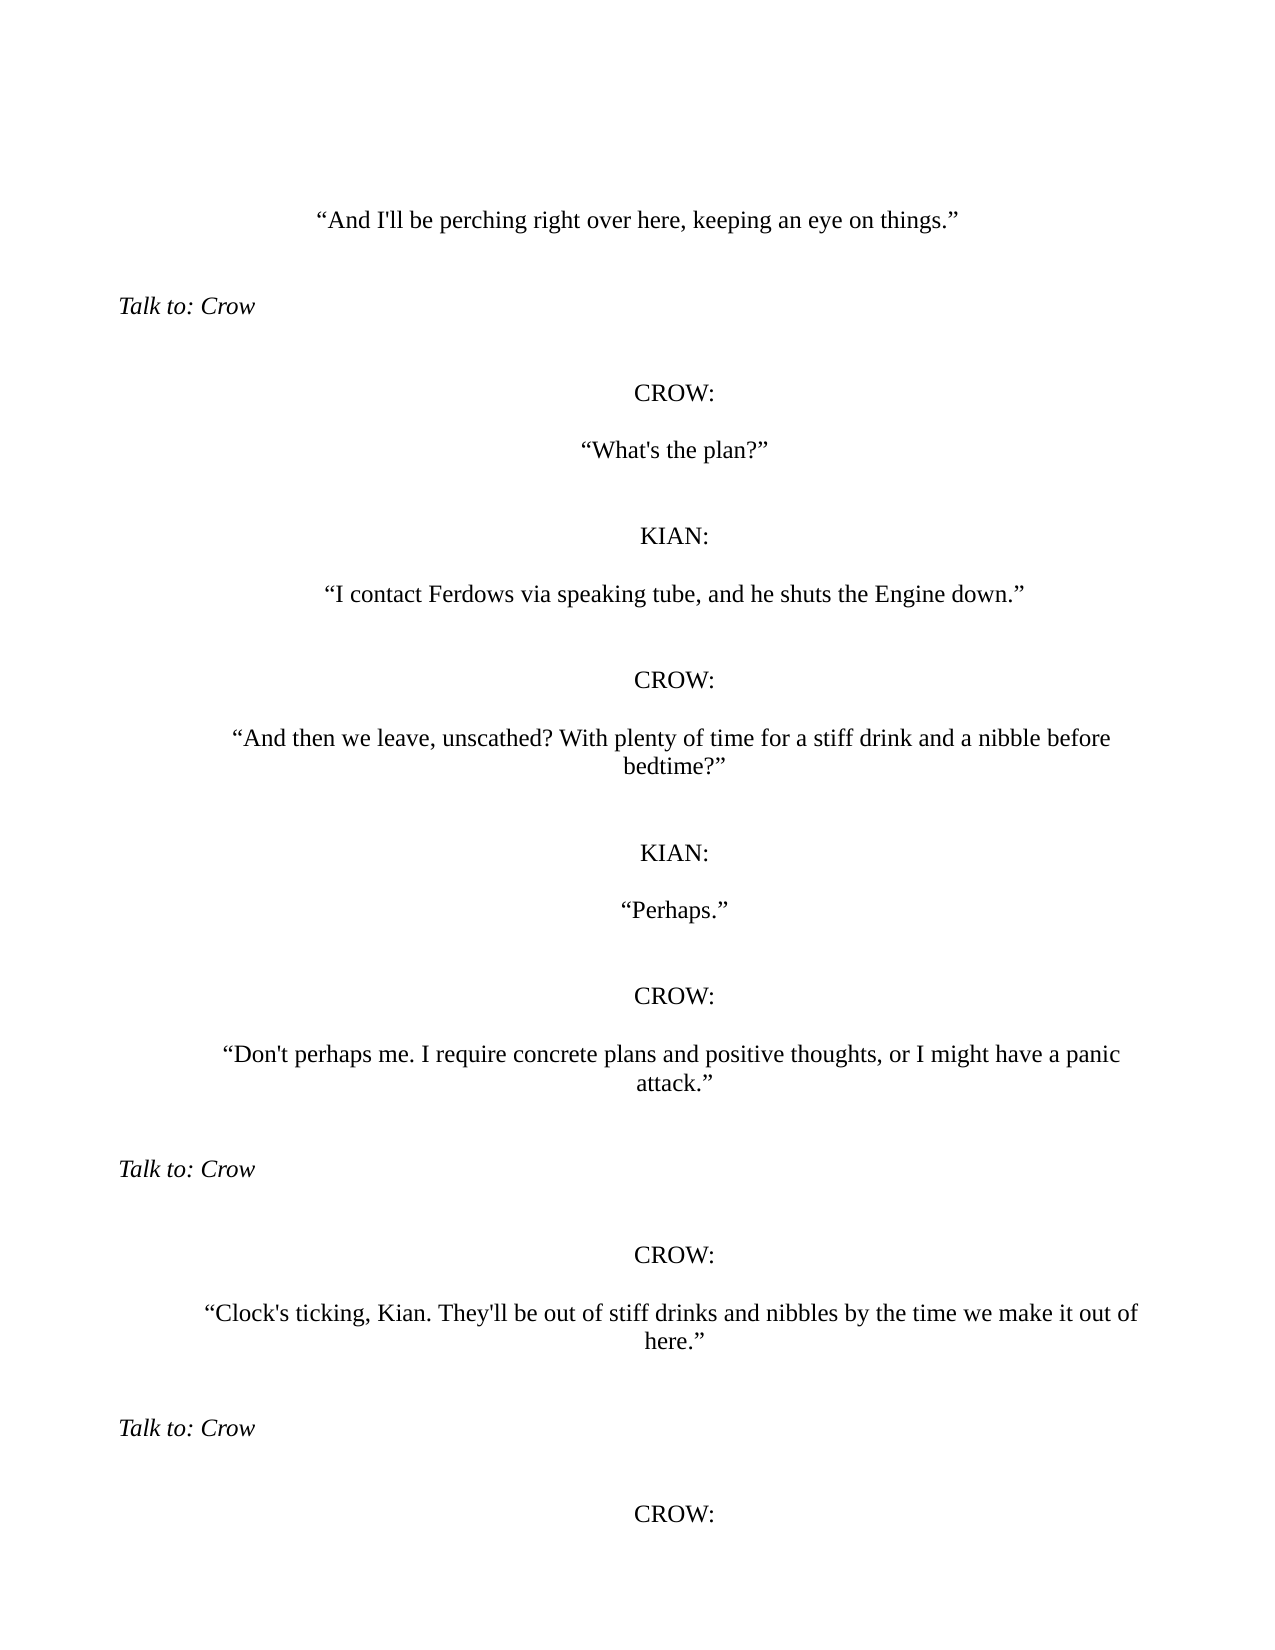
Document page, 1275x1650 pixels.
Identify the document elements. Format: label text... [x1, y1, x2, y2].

text “And I'll be perching right over here, keeping an eye on things.” [118, 205, 1157, 234]
text KIAN: [118, 521, 1157, 550]
text “I contact Ferdows via speaking tube, and he shuts the Engine down.” [118, 579, 1157, 608]
text “Don't perhaps me. I require concrete plans and positive thoughts, or I might have a panic attack.” [118, 1039, 1157, 1096]
text CROW: [118, 1240, 1157, 1269]
text “And then we leave, unscathed? With plenty of time for a stiff drink and a nibble before bedtime?” [118, 723, 1157, 780]
text Talk to: Crow [118, 291, 1157, 320]
text CROW: [118, 981, 1157, 1010]
text “Clock's ticking, Kian. They'll be out of stiff drinks and nibbles by the time we make it out of here.” [118, 1298, 1157, 1355]
text CROW: [118, 665, 1157, 694]
text “Perhaps.” [118, 895, 1157, 924]
text CROW: [118, 378, 1157, 406]
text “What's the plan?” [118, 435, 1157, 464]
text KIAN: [118, 838, 1157, 866]
text Talk to: Crow [118, 1154, 1157, 1183]
text Talk to: Crow [118, 1413, 1157, 1441]
text CROW: [118, 1499, 1157, 1528]
